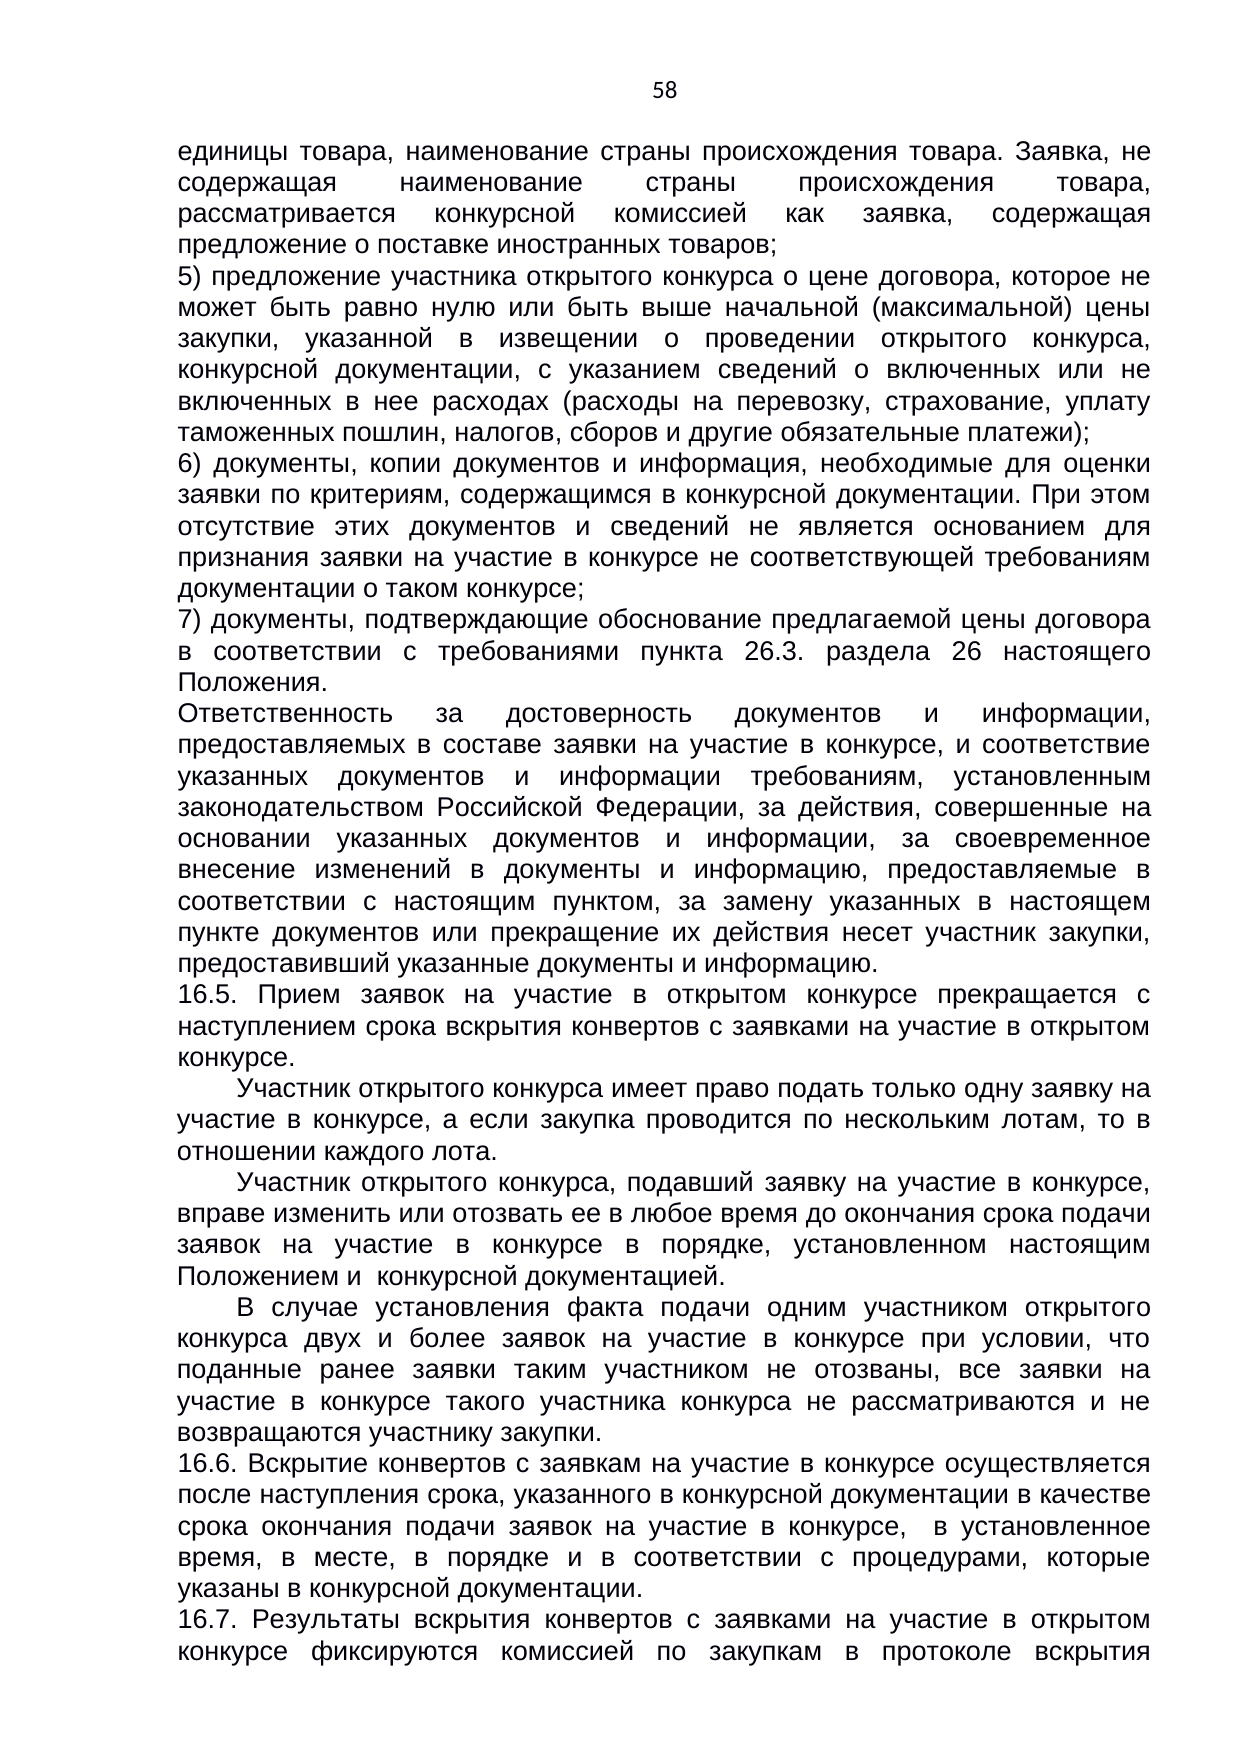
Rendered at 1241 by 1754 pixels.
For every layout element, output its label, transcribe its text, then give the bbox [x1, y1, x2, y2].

text единицы товара, наименование страны происхождения товара. Заявка, не содержащая наименование страны происхождения товара, рассматривается конкурсной комиссией как заявка, содержащая предложение о поставке иностранных товаров; [177, 135, 1152, 260]
text Участник открытого конкурса имеет право подать только одну заявку на участие в конкурсе, а если закупка проводится по нескольким лотам, то в отношении каждого лота. [177, 1072, 1152, 1166]
text 16.7. Результаты вскрытия конвертов с заявками на участие в открытом конкурсе фиксируются комиссией по закупкам в протоколе вскрытия [177, 1603, 1152, 1666]
text 6) документы, копии документов и информация, необходимые для оценки заявки по критериям, содержащимся в конкурсной документации. При этом отсутствие этих документов и сведений не является основанием для признания заявки на участие в конкурсе не соответствующей требованиям документации о таком конкурсе; [177, 447, 1152, 603]
text Ответственность за достоверность документов и информации, предоставляемых в составе заявки на участие в конкурсе, и соответствие указанных документов и информации требованиям, установленным законодательством Российской Федерации, за действия, совершенные на основании указанных документов и информации, за своевременное внесение изменений в документы и информацию, предоставляемые в соответствии с настоящим пунктом, за замену указанных в настоящем пункте документов или прекращение их действия несет участник закупки, предоставивший указанные документы и информацию. [177, 697, 1152, 978]
text 16.5. Прием заявок на участие в открытом конкурсе прекращается с наступлением срока вскрытия конвертов с заявками на участие в открытом конкурсе. [177, 978, 1152, 1072]
text Участник открытого конкурса, подавший заявку на участие в конкурсе, вправе изменить или отозвать ее в любое время до окончания срока подачи заявок на участие в конкурсе в порядке, установленном настоящим Положением и конкурсной документацией. [177, 1166, 1152, 1291]
text В случае установления факта подачи одним участником открытого конкурса двух и более заявок на участие в конкурсе при условии, что поданные ранее заявки таким участником не отозваны, все заявки на участие в конкурсе такого участника конкурса не рассматриваются и не возвращаются участнику закупки. [177, 1291, 1152, 1447]
text 5) предложение участника открытого конкурса о цене договора, которое не может быть равно нулю или быть выше начальной (максимальной) цены закупки, указанной в извещении о проведении открытого конкурса, конкурсной документации, с указанием сведений о включенных или не включенных в нее расходах (расходы на перевозку, страхование, уплату таможенных пошлин, налогов, сборов и другие обязательные платежи); [177, 260, 1152, 447]
text 7) документы, подтверждающие обоснование предлагаемой цены договора в соответствии с требованиями пункта 26.3. раздела 26 настоящего Положения. [177, 603, 1152, 697]
text 16.6. Вскрытие конвертов с заявкам на участие в конкурсе осуществляется после наступления срока, указанного в конкурсной документации в качестве срока окончания подачи заявок на участие в конкурсе, в установленное время, в месте, в порядке и в соответствии с процедурами, которые указаны в конкурсной документации. [177, 1447, 1152, 1603]
